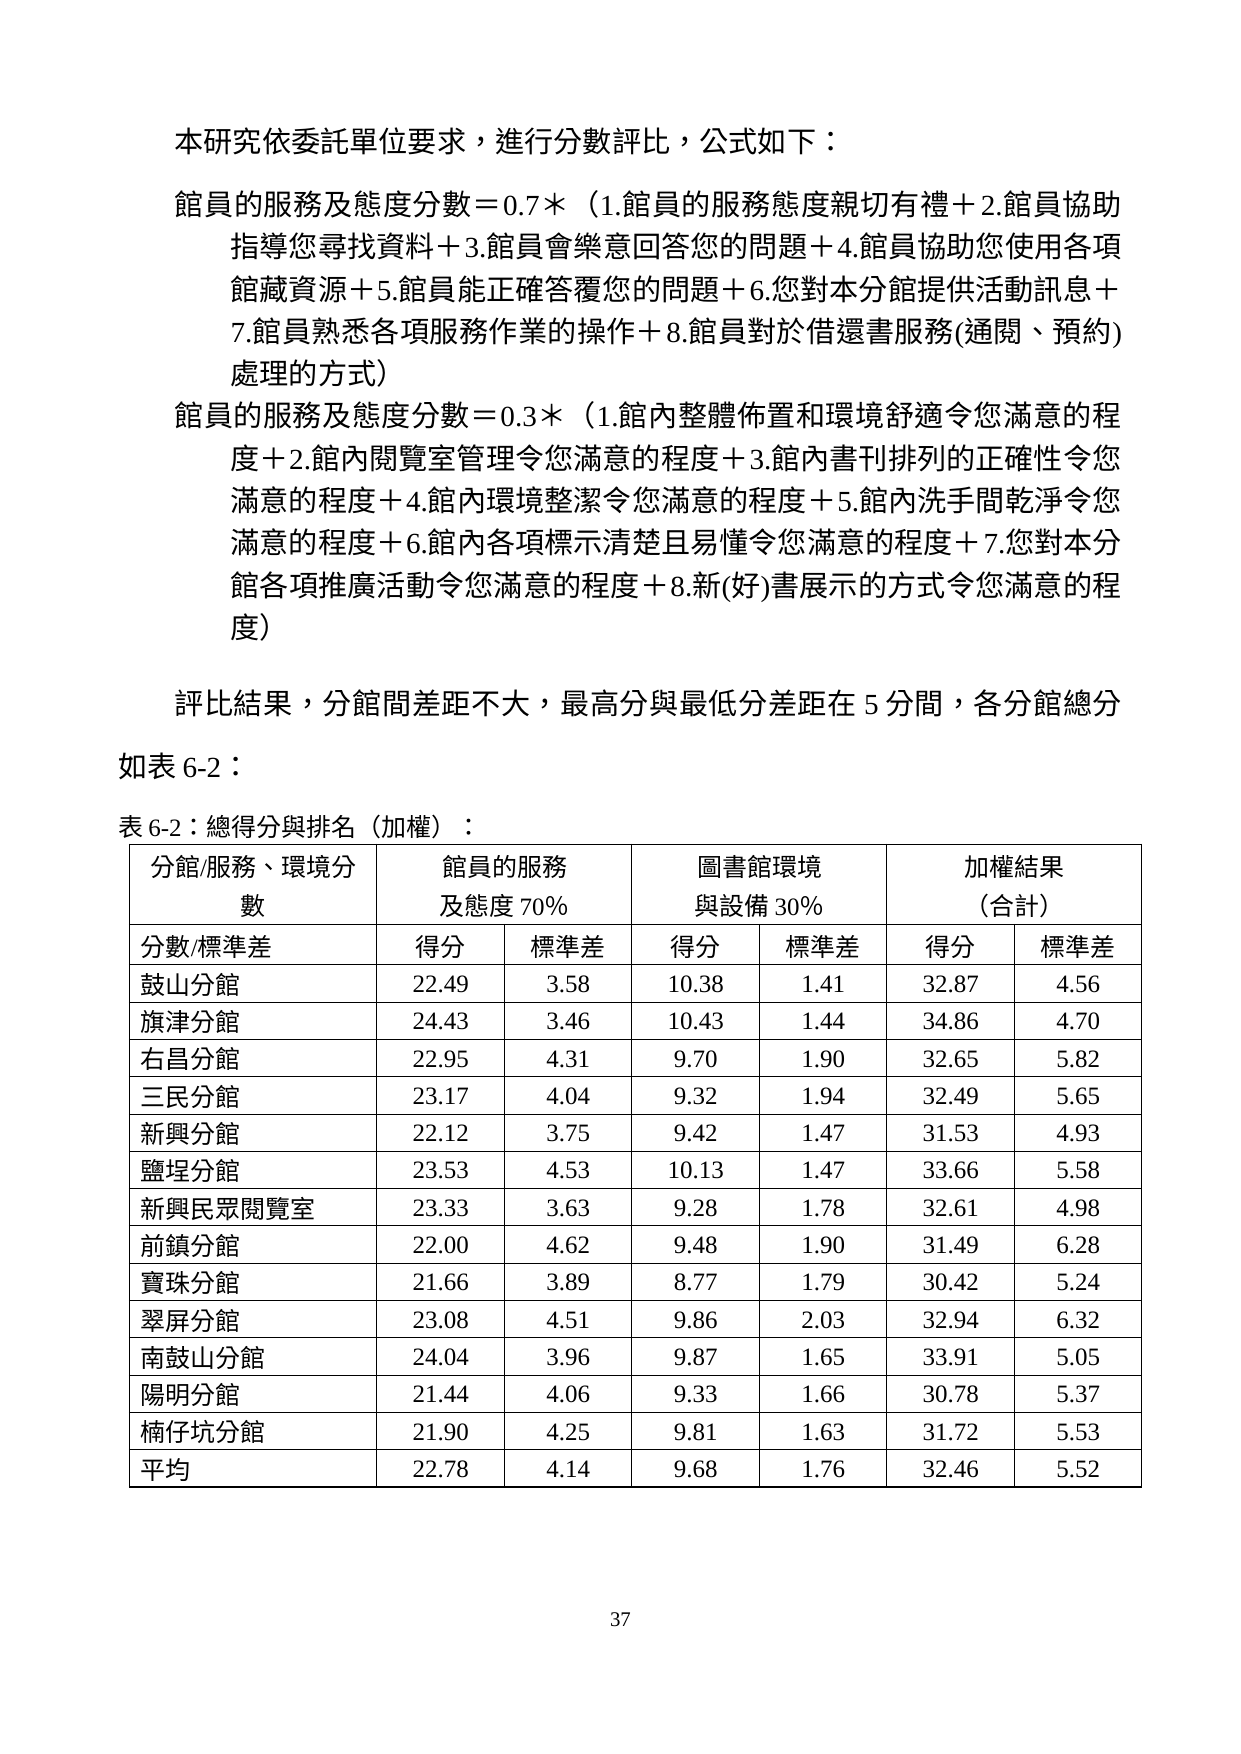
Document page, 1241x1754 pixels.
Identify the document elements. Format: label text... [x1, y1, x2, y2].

table_cell 2.03 [760, 1301, 886, 1337]
table_cell 5.24 [1015, 1264, 1141, 1300]
table_header 加權結果 （合計） [887, 845, 1141, 924]
table_cell 楠仔坑分館 [130, 1413, 376, 1449]
table_cell 得分 [377, 925, 504, 964]
table_cell 1.78 [760, 1189, 886, 1225]
table_cell 前鎮分館 [130, 1226, 376, 1263]
table_cell 1.79 [760, 1264, 886, 1300]
table_cell 23.08 [377, 1301, 504, 1337]
table_cell 30.78 [887, 1376, 1014, 1412]
table_cell 9.32 [632, 1077, 759, 1113]
table_cell 1.44 [760, 1003, 886, 1039]
table_cell 標準差 [1015, 925, 1141, 964]
table_cell 9.81 [632, 1413, 759, 1449]
table_cell 1.65 [760, 1338, 886, 1374]
table_cell 6.28 [1015, 1226, 1141, 1263]
table_cell 9.87 [632, 1338, 759, 1374]
table_cell 34.86 [887, 1003, 1014, 1039]
table_cell 4.98 [1015, 1189, 1141, 1225]
table_cell 5.53 [1015, 1413, 1141, 1449]
table_cell 9.33 [632, 1376, 759, 1412]
table_cell 22.12 [377, 1115, 504, 1151]
table_cell 1.90 [760, 1226, 886, 1263]
table_cell 3.75 [505, 1115, 631, 1151]
table_cell 4.51 [505, 1301, 631, 1337]
table_cell 10.38 [632, 965, 759, 1002]
table_cell 23.17 [377, 1077, 504, 1113]
table_cell 旗津分館 [130, 1003, 376, 1039]
table_cell 31.49 [887, 1226, 1014, 1263]
table_cell 10.13 [632, 1152, 759, 1188]
table_cell 32.46 [887, 1450, 1014, 1486]
table_cell 3.58 [505, 965, 631, 1002]
table_cell 5.05 [1015, 1338, 1141, 1374]
table_cell 23.33 [377, 1189, 504, 1225]
table_cell 32.94 [887, 1301, 1014, 1337]
table_cell 22.78 [377, 1450, 504, 1486]
text 本研究依委託單位要求，進行分數評比，公式如下： [118, 118, 1122, 160]
table_cell 31.53 [887, 1115, 1014, 1151]
table_cell 9.86 [632, 1301, 759, 1337]
text 表6-2：總得分與排名（加權）： [118, 807, 1122, 843]
table_cell 寶珠分館 [130, 1264, 376, 1300]
table_cell 1.47 [760, 1115, 886, 1151]
table_cell 4.53 [505, 1152, 631, 1188]
table_cell 1.41 [760, 965, 886, 1002]
table_cell 1.94 [760, 1077, 886, 1113]
table_cell 得分 [887, 925, 1014, 964]
table_cell 10.43 [632, 1003, 759, 1039]
text 評比結果，分館間差距不大，最高分與最低分差距在5分間，各分館總分如表6-2： [118, 680, 1122, 786]
table_cell 3.63 [505, 1189, 631, 1225]
table_cell 得分 [632, 925, 759, 964]
table_cell 分數/標準差 [130, 925, 376, 964]
table_cell 31.72 [887, 1413, 1014, 1449]
table_cell 9.70 [632, 1040, 759, 1076]
table_cell 22.95 [377, 1040, 504, 1076]
table_cell 南鼓山分館 [130, 1338, 376, 1374]
table_cell 23.53 [377, 1152, 504, 1188]
table_cell 30.42 [887, 1264, 1014, 1300]
table_cell 33.91 [887, 1338, 1014, 1374]
table_cell 32.65 [887, 1040, 1014, 1076]
table_cell 5.52 [1015, 1450, 1141, 1486]
table_cell 8.77 [632, 1264, 759, 1300]
table_cell 4.14 [505, 1450, 631, 1486]
table_cell 21.90 [377, 1413, 504, 1449]
table_cell 22.00 [377, 1226, 504, 1263]
table_cell 4.06 [505, 1376, 631, 1412]
table_cell 4.04 [505, 1077, 631, 1113]
table_cell 5.82 [1015, 1040, 1141, 1076]
table_cell 鹽埕分館 [130, 1152, 376, 1188]
table_cell 9.48 [632, 1226, 759, 1263]
table_cell 4.25 [505, 1413, 631, 1449]
table_cell 3.89 [505, 1264, 631, 1300]
table_cell 5.37 [1015, 1376, 1141, 1412]
table_cell 24.04 [377, 1338, 504, 1374]
table_cell 4.31 [505, 1040, 631, 1076]
table_cell 4.93 [1015, 1115, 1141, 1151]
table_header 圖書館環境 與設備30％ [632, 845, 886, 924]
table_header 分館/服務、環境分數 [130, 845, 376, 924]
table_cell 1.90 [760, 1040, 886, 1076]
text 館員的服務及態度分數＝0.3＊（1.館內整體佈置和環境舒適令您滿意的程度＋2.館內閱覽室管理令您滿意的程度＋3.館內書刊排列的正確性令您滿意的程度＋4.館內環境整潔令您滿意的程度＋5.館內洗手間乾淨令您滿意的程度＋6.館內各項標示清楚且易懂令您滿意的程度＋7.您對本分館各項推廣活動令您滿意的程度＋8.新(好)書展示的方式令您滿意的程度） [174, 393, 1122, 647]
table_cell 鼓山分館 [130, 965, 376, 1002]
table_cell 9.68 [632, 1450, 759, 1486]
table_cell 1.47 [760, 1152, 886, 1188]
table_cell 5.65 [1015, 1077, 1141, 1113]
table_cell 9.28 [632, 1189, 759, 1225]
table_cell 21.44 [377, 1376, 504, 1412]
table_cell 1.66 [760, 1376, 886, 1412]
table_cell 標準差 [760, 925, 886, 964]
table_cell 1.76 [760, 1450, 886, 1486]
table_cell 22.49 [377, 965, 504, 1002]
table_cell 32.87 [887, 965, 1014, 1002]
table_cell 4.56 [1015, 965, 1141, 1002]
table_header 館員的服務 及態度70％ [377, 845, 631, 924]
table_cell 4.62 [505, 1226, 631, 1263]
table_cell 新興分館 [130, 1115, 376, 1151]
table_cell 標準差 [505, 925, 631, 964]
table_cell 陽明分館 [130, 1376, 376, 1412]
table_cell 32.61 [887, 1189, 1014, 1225]
table_cell 24.43 [377, 1003, 504, 1039]
table_cell 6.32 [1015, 1301, 1141, 1337]
table_cell 新興民眾閱覽室 [130, 1189, 376, 1225]
table_cell 3.46 [505, 1003, 631, 1039]
table_cell 3.96 [505, 1338, 631, 1374]
table_cell 平均 [130, 1450, 376, 1486]
table_cell 21.66 [377, 1264, 504, 1300]
table_cell 33.66 [887, 1152, 1014, 1188]
table_cell 右昌分館 [130, 1040, 376, 1076]
text 館員的服務及態度分數＝0.7＊（1.館員的服務態度親切有禮＋2.館員協助指導您尋找資料＋3.館員會樂意回答您的問題＋4.館員協助您使用各項館藏資源＋5.館員能正確答覆您的問題＋6.您對本分館提供活動訊息＋7.館員熟悉各項服務作業的操作＋8.館員對於借還書服務(通閱、預約)處理的方式） [174, 182, 1122, 393]
table_cell 9.42 [632, 1115, 759, 1151]
table_cell 1.63 [760, 1413, 886, 1449]
table_cell 5.58 [1015, 1152, 1141, 1188]
table_cell 翠屏分館 [130, 1301, 376, 1337]
table_cell 32.49 [887, 1077, 1014, 1113]
table_cell 4.70 [1015, 1003, 1141, 1039]
table_cell 三民分館 [130, 1077, 376, 1113]
